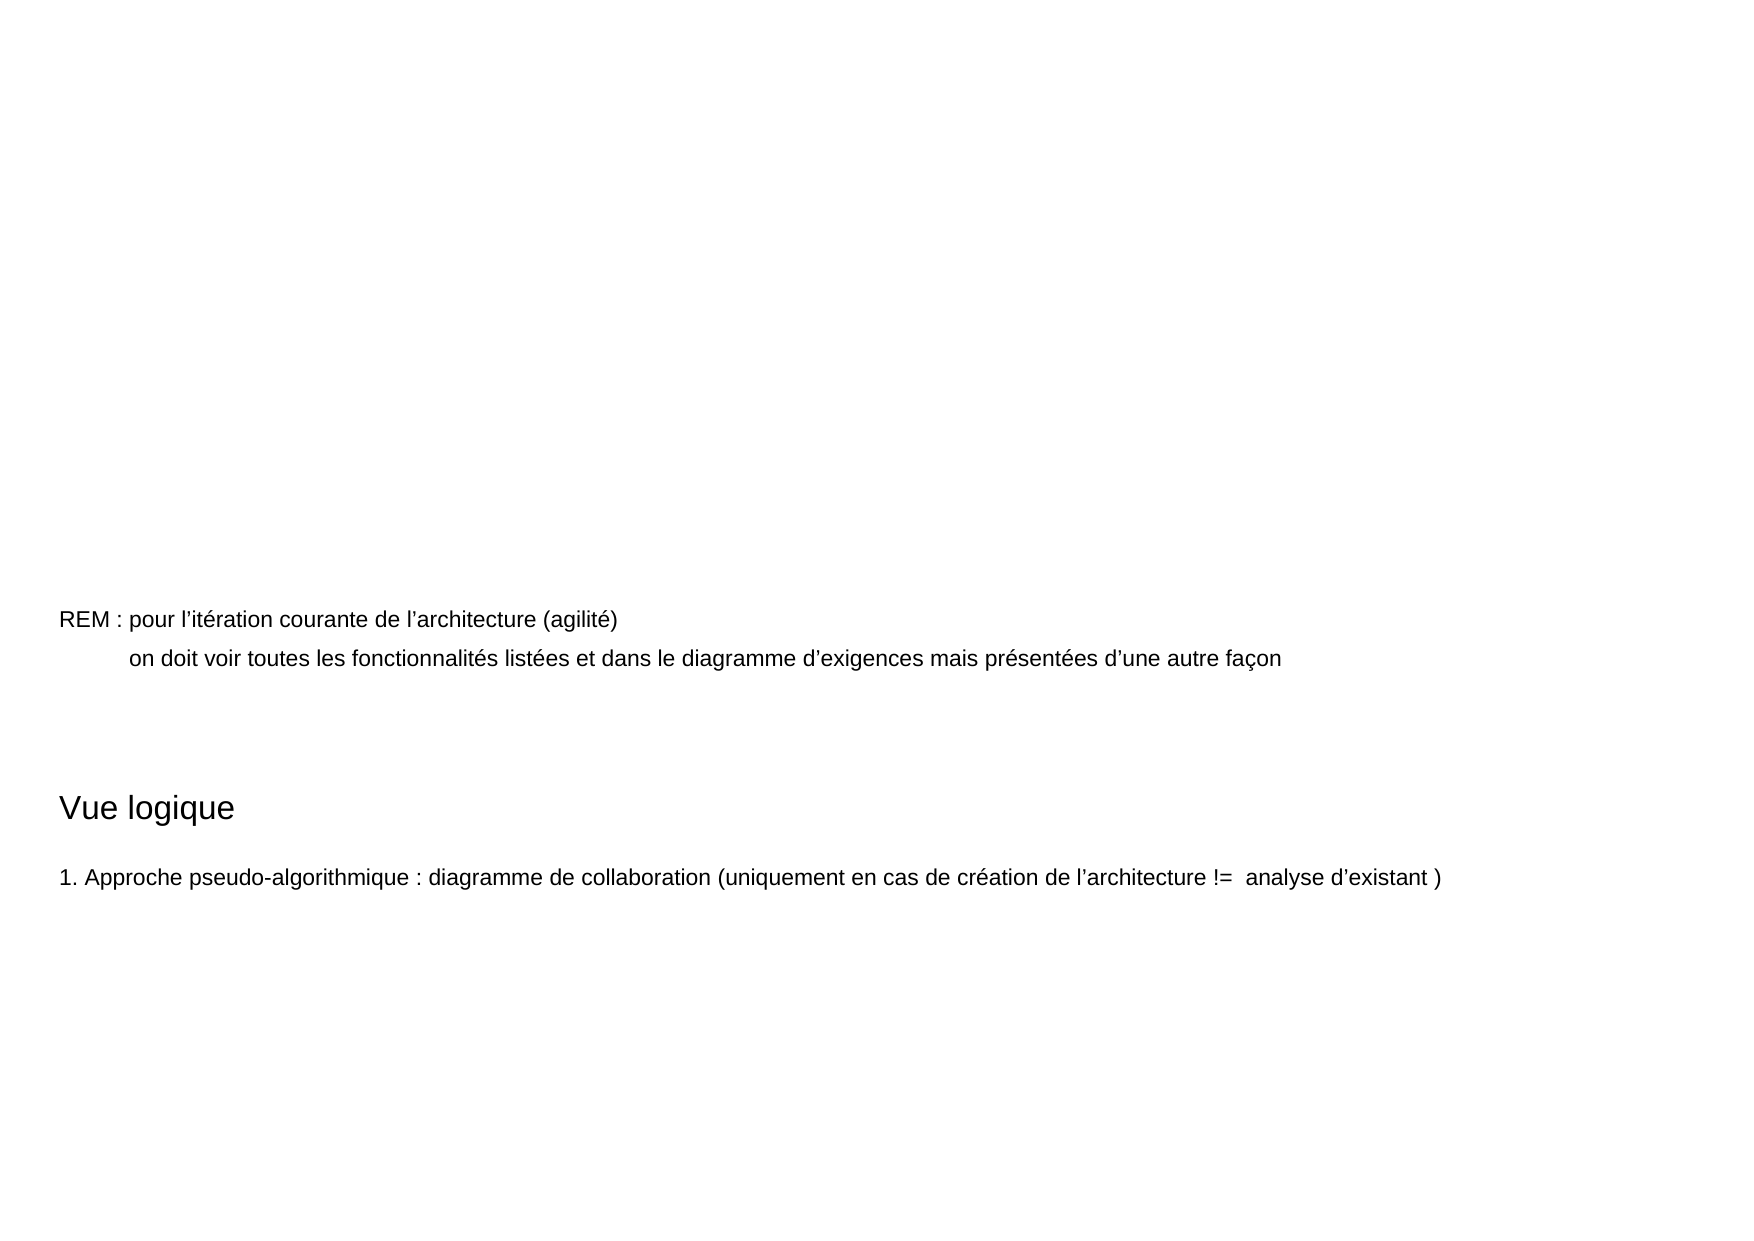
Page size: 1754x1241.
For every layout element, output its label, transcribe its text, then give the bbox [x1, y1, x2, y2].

subtitle 1. Approche pseudo-algorithmique : diagramme de collaboration (uniquement en cas de création de l’architecture != analyse d’existant ) [59, 864, 1695, 891]
subtitle Vue logique [59, 788, 1695, 827]
text on doit voir toutes les fonctionnalités listées et dans le diagramme d’exigences mais présentées d’une autre façon [59, 644, 1695, 671]
subtitle REM : pour l’itération courante de l’architecture (agilité) [59, 606, 1695, 632]
